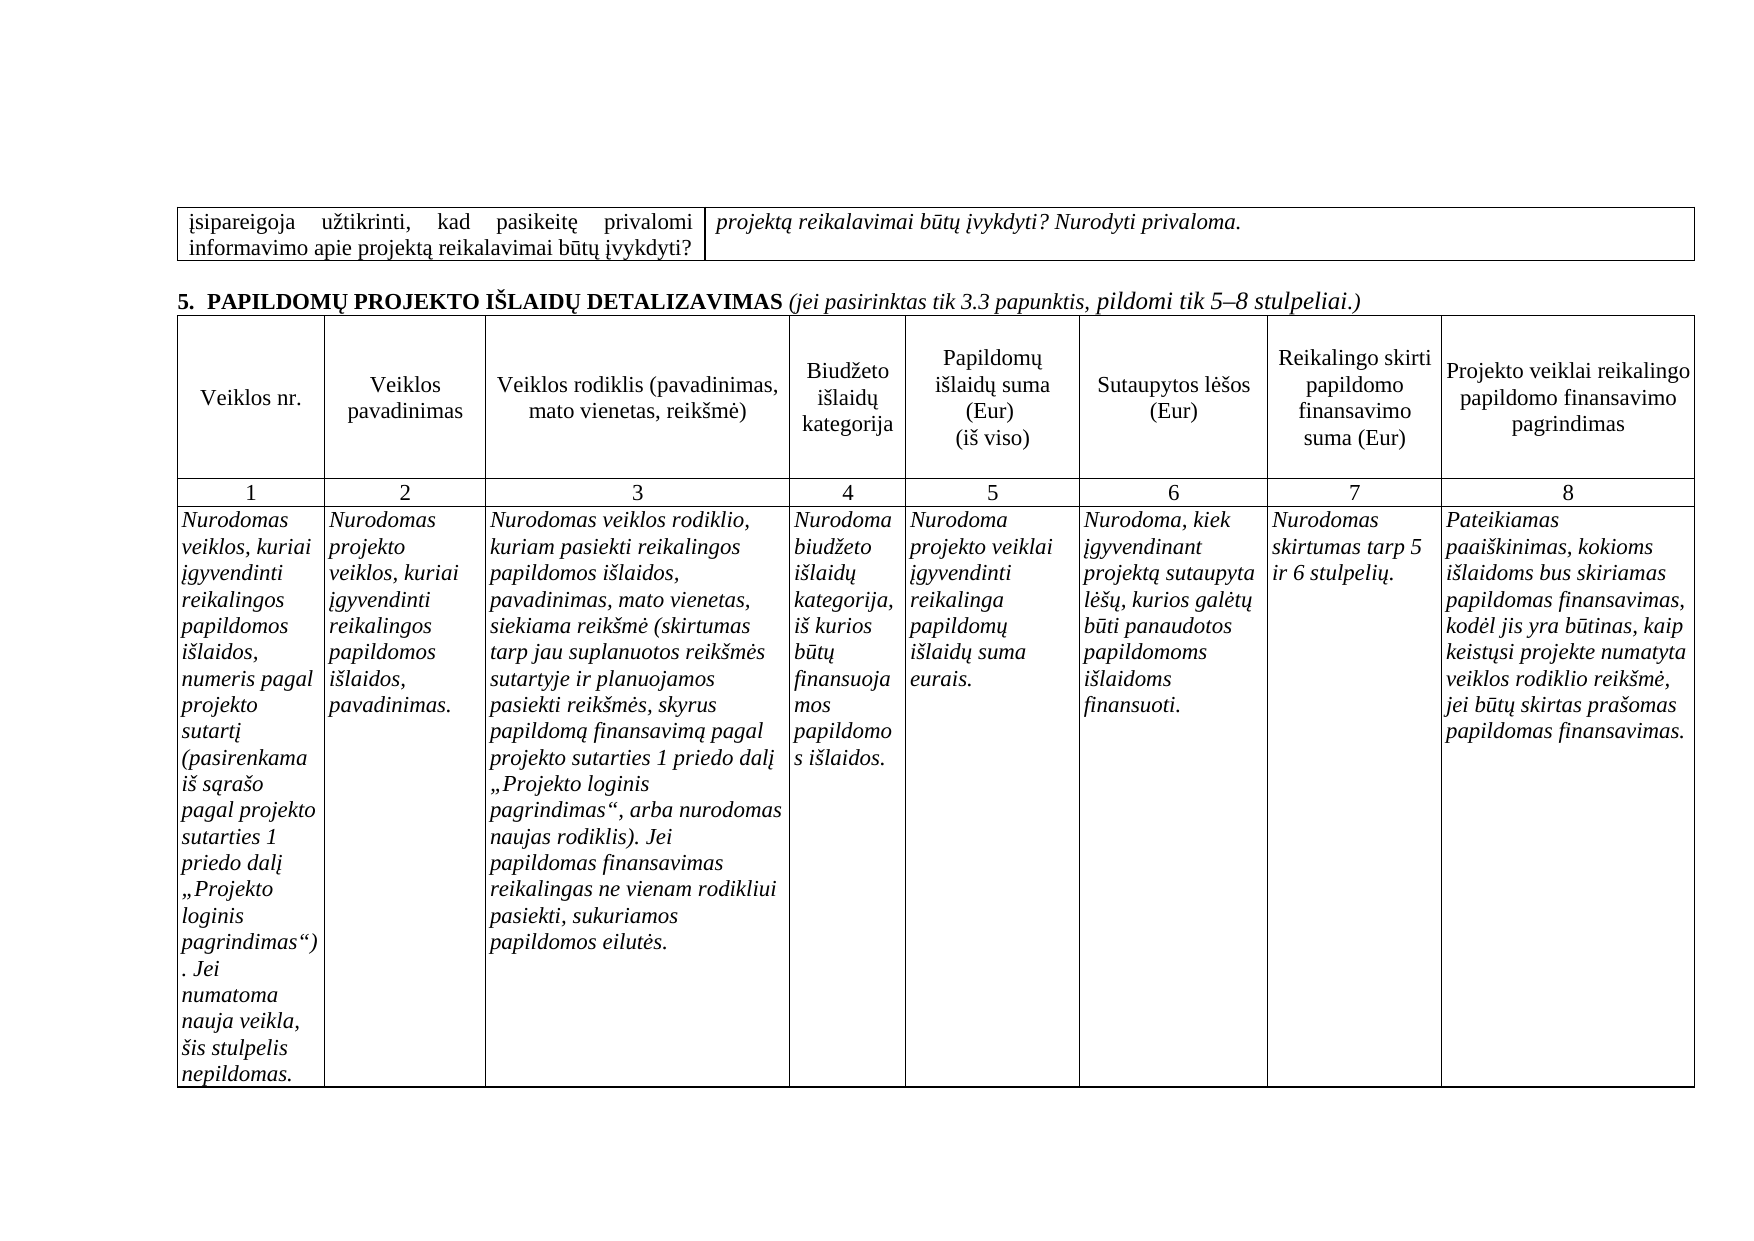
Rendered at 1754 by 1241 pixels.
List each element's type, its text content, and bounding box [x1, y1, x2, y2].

table_cell įsipareigoja užtikrinti, kad pasikeitę privalomi informavimo apie projektą reikalavimai būtų įvykdyti? [178, 208, 704, 260]
table_header Projekto veiklai reikalingo papildomo finansavimo pagrindimas [1442, 316, 1694, 478]
table_cell Pateikiamas paaiškinimas, kokioms išlaidoms bus skiriamas papildomas finansavimas, kodėl jis yra būtinas, kaip keistųsi projekte numatyta veiklos rodiklio reikšmė, jei būtų skirtas prašomas papildomas finansavimas. [1442, 507, 1694, 1086]
table_cell 8 [1442, 479, 1694, 506]
table_header Papildomų išlaidų suma (Eur) (iš viso) [906, 316, 1079, 478]
table_cell Nurodomas projekto veiklos, kuriai įgyvendinti reikalingos papildomos išlaidos, pavadinimas. [325, 507, 485, 1086]
table_header Reikalingo skirti papildomo finansavimo suma (Eur) [1268, 316, 1441, 478]
table_cell Nurodomas veiklos rodiklio, kuriam pasiekti reikalingos papildomos išlaidos, pavadinimas, mato vienetas, siekiama reikšmė (skirtumas tarp jau suplanuotos reikšmės sutartyje ir planuojamos pasiekti reikšmės, skyrus papildomą finansavimą pagal projekto sutarties 1 priedo dalį „Projekto loginis pagrindimas“, arba nurodomas naujas rodiklis). Jei papildomas finansavimas reikalingas ne vienam rodikliui pasiekti, sukuriamos papildomos eilutės. [486, 507, 789, 1086]
table_cell 1 [178, 479, 324, 506]
table_header Veiklos rodiklis (pavadinimas, mato vienetas, reikšmė) [486, 316, 789, 478]
table_cell Nurodoma, kiek įgyvendinant projektą sutaupyta lėšų, kurios galėtų būti panaudotos papildomoms išlaidoms finansuoti. [1080, 507, 1267, 1086]
table_cell 2 [325, 479, 485, 506]
table_cell 4 [790, 479, 905, 506]
table_cell 6 [1080, 479, 1267, 506]
table_cell Nurodoma biudžeto išlaidų kategorija, iš kurios būtų finansuojamos papildomos išlaidos. [790, 507, 905, 1086]
table_cell Nurodomas veiklos, kuriai įgyvendinti reikalingos papildomos išlaidos, numeris pagal projekto sutartį (pasirenkama iš sąrašo pagal projekto sutarties 1 priedo dalį „Projekto loginis pagrindimas“). Jei numatoma nauja veikla, šis stulpelis nepildomas. [178, 507, 324, 1086]
table_header Veiklos pavadinimas [325, 316, 485, 478]
table_header Veiklos nr. [178, 316, 324, 478]
table_header Biudžeto išlaidų kategorija [790, 316, 905, 478]
table_cell Nurodomas skirtumas tarp 5 ir 6 stulpelių. [1268, 507, 1441, 1086]
table_cell projektą reikalavimai būtų įvykdyti? Nurodyti privaloma. [706, 208, 1694, 260]
text 5. PAPILDOMŲ PROJEKTO IŠLAIDŲ DETALIZAVIMAS (jei pasirinktas tik 3.3 papunktis, pildomi tik 5–8 stulpeliai.) [177, 286, 1695, 315]
table_cell 5 [906, 479, 1079, 506]
table_cell Nurodoma projekto veiklai įgyvendinti reikalinga papildomų išlaidų suma eurais. [906, 507, 1079, 1086]
table_cell 3 [486, 479, 789, 506]
table_header Sutaupytos lėšos (Eur) [1080, 316, 1267, 478]
table_cell 7 [1268, 479, 1441, 506]
